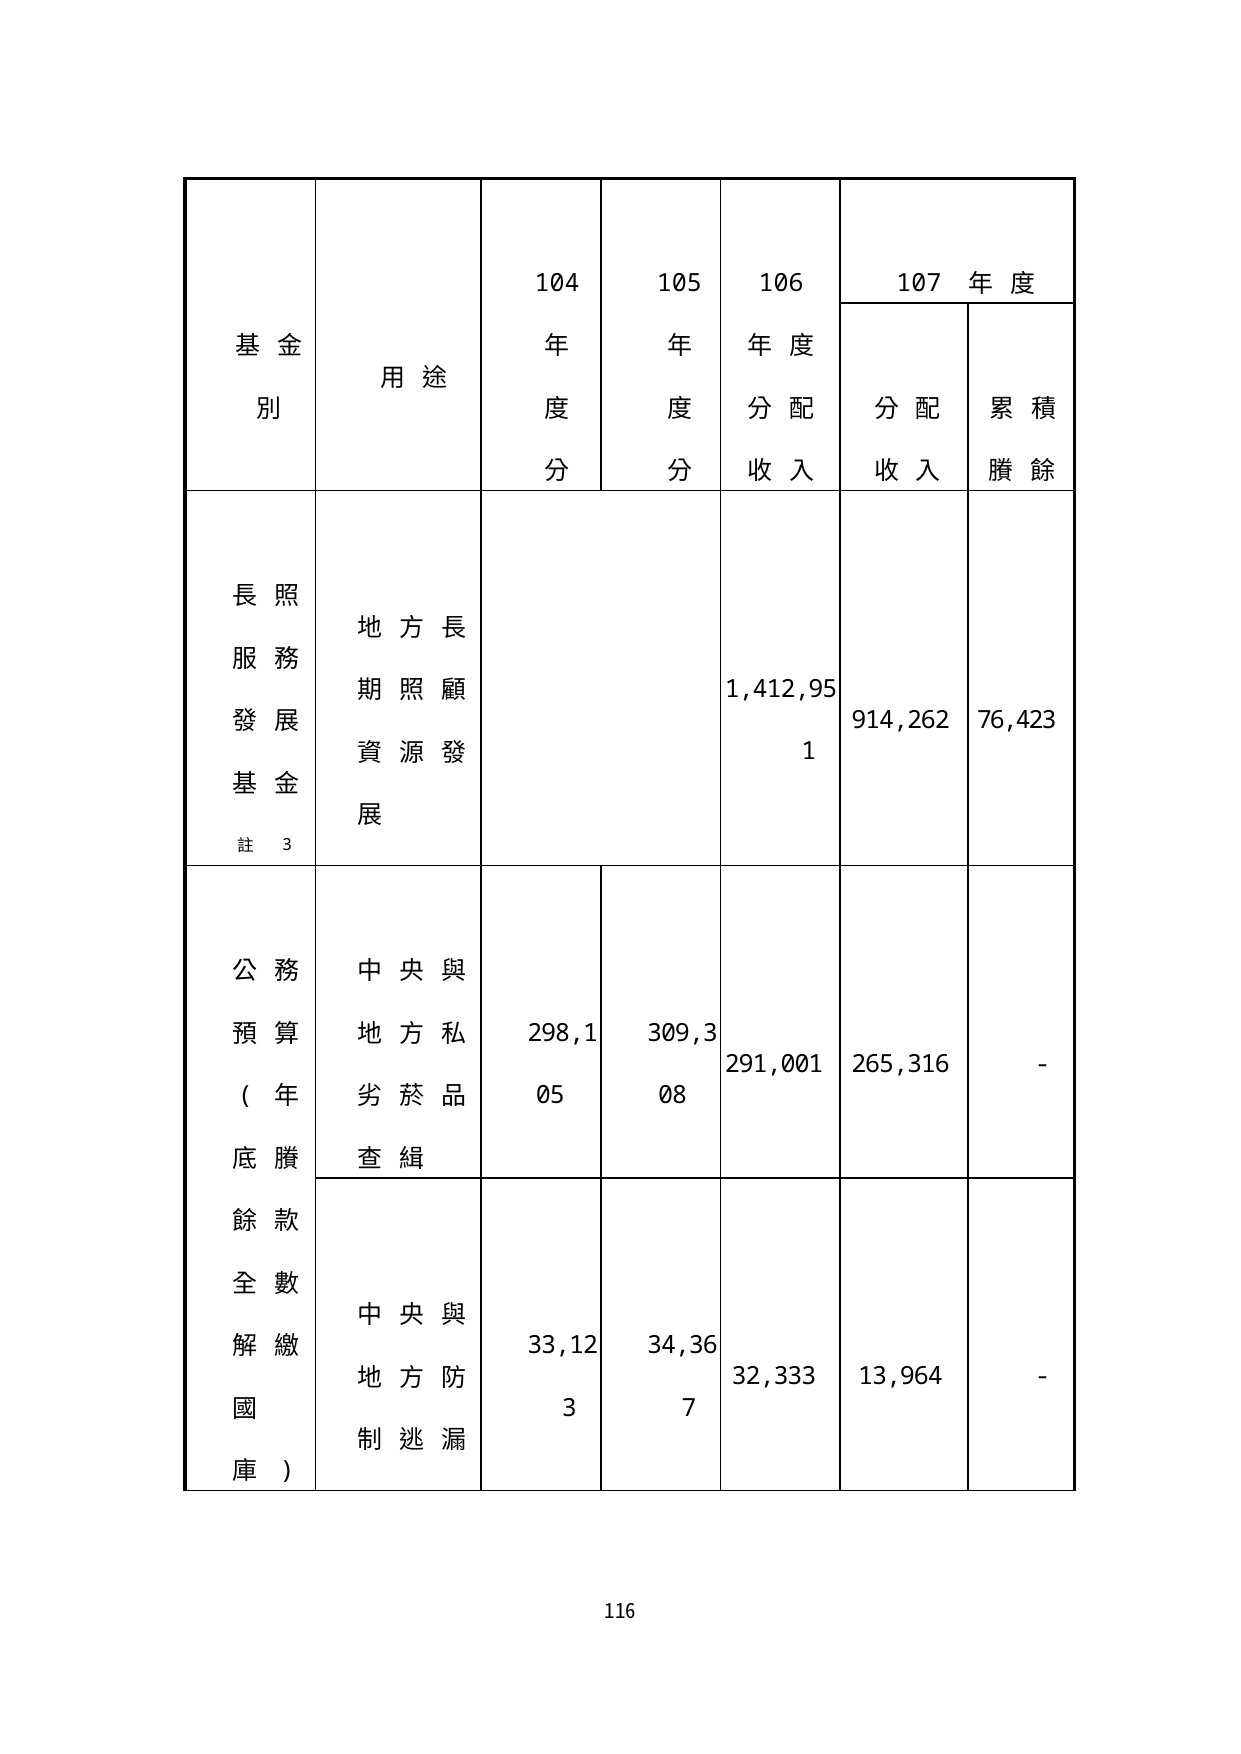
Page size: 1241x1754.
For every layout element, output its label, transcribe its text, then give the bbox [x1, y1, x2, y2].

table_cell 中央與地方私劣菸品查緝 [316, 866, 480, 1177]
table_header 104年度分配收入 [482, 180, 600, 490]
table_header 106年度分配收入 [721, 180, 839, 490]
table_cell 13,964 [841, 1179, 967, 1490]
table_cell 1,412,951 [721, 491, 839, 865]
table_cell 76,423 [969, 491, 1073, 865]
table_cell - [969, 1179, 1073, 1490]
table_header 105年度分配收入 [602, 180, 720, 490]
table_cell 累積賸餘 [969, 304, 1073, 490]
table_cell - [482, 491, 720, 865]
table_cell 32,333 [721, 1179, 839, 1490]
table_cell 分配收入 [841, 304, 967, 490]
table_cell 34,367 [602, 1179, 720, 1490]
table_header 基金別 [187, 180, 315, 490]
table_cell 914,262 [841, 491, 967, 865]
table_cell 地方長期照顧資源發展 [316, 491, 480, 865]
table_header 107年度 [841, 180, 1073, 302]
table_cell 298,105 [482, 866, 600, 1177]
table_cell 長照服務發展基金註3 [187, 491, 315, 865]
table_cell 309,308 [602, 866, 720, 1177]
table_cell 33,123 [482, 1179, 600, 1490]
table_cell 291,001 [721, 866, 839, 1177]
table_cell 265,316 [841, 866, 967, 1177]
table_header 用途 [316, 180, 480, 490]
table_cell - [969, 866, 1073, 1177]
table_cell 公務預算(年底賸餘款全數解繳國庫) [187, 866, 315, 1490]
table_cell 中央與地方防制逃漏 [316, 1179, 480, 1490]
